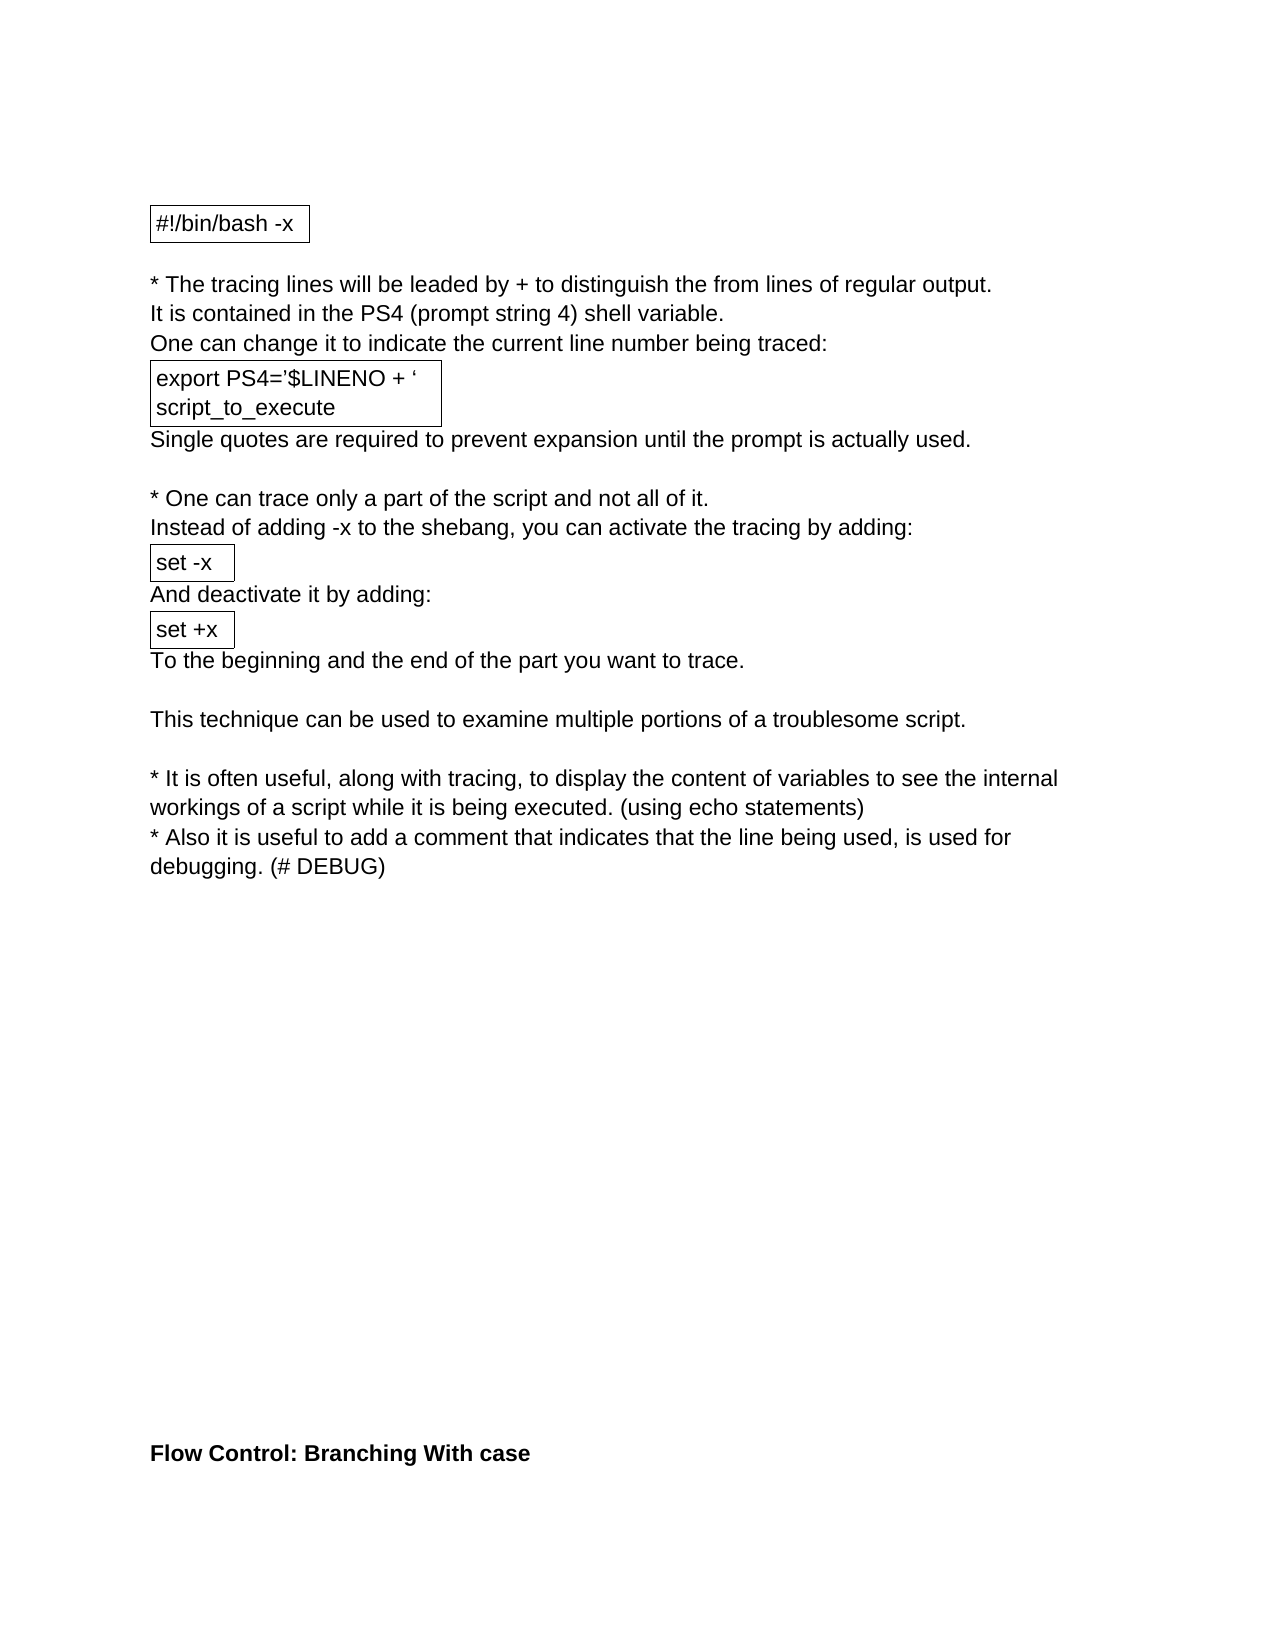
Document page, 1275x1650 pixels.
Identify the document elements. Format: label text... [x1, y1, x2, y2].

table_header set +x [151, 612, 234, 648]
text It is contained in the PS4 (prompt string 4) shell variable. [150, 301, 1125, 327]
text * It is often useful, along with tracing, to display the content of variables to see the internal workings of a script while it is being executed. (using echo statements) [150, 766, 1125, 821]
text One can change it to indicate the current line number being traced: [150, 331, 1125, 356]
table_header #!/bin/bash -x [151, 206, 309, 242]
text Instead of adding -x to the shebang, you can activate the tracing by adding: [150, 515, 1125, 540]
text * Also it is useful to add a comment that indicates that the line being used, is used for debugging. (# DEBUG) [150, 824, 1125, 879]
table_header export PS4=’$LINENO + ‘ script_to_execute [151, 361, 441, 426]
text To the beginning and the end of the part you want to trace. [150, 648, 1125, 674]
text * The tracing lines will be leaded by + to distinguish the from lines of regular output. [150, 272, 1125, 297]
table_header set -x [151, 545, 234, 581]
text Single quotes are required to prevent expansion until the prompt is actually used. [150, 427, 1125, 452]
text Flow Control: Branching With case [150, 1441, 1125, 1467]
text * One can trace only a part of the script and not all of it. [150, 485, 1125, 511]
text This technique can be used to examine multiple portions of a troublesome script. [150, 707, 1125, 732]
text And deactivate it by adding: [150, 581, 1125, 607]
